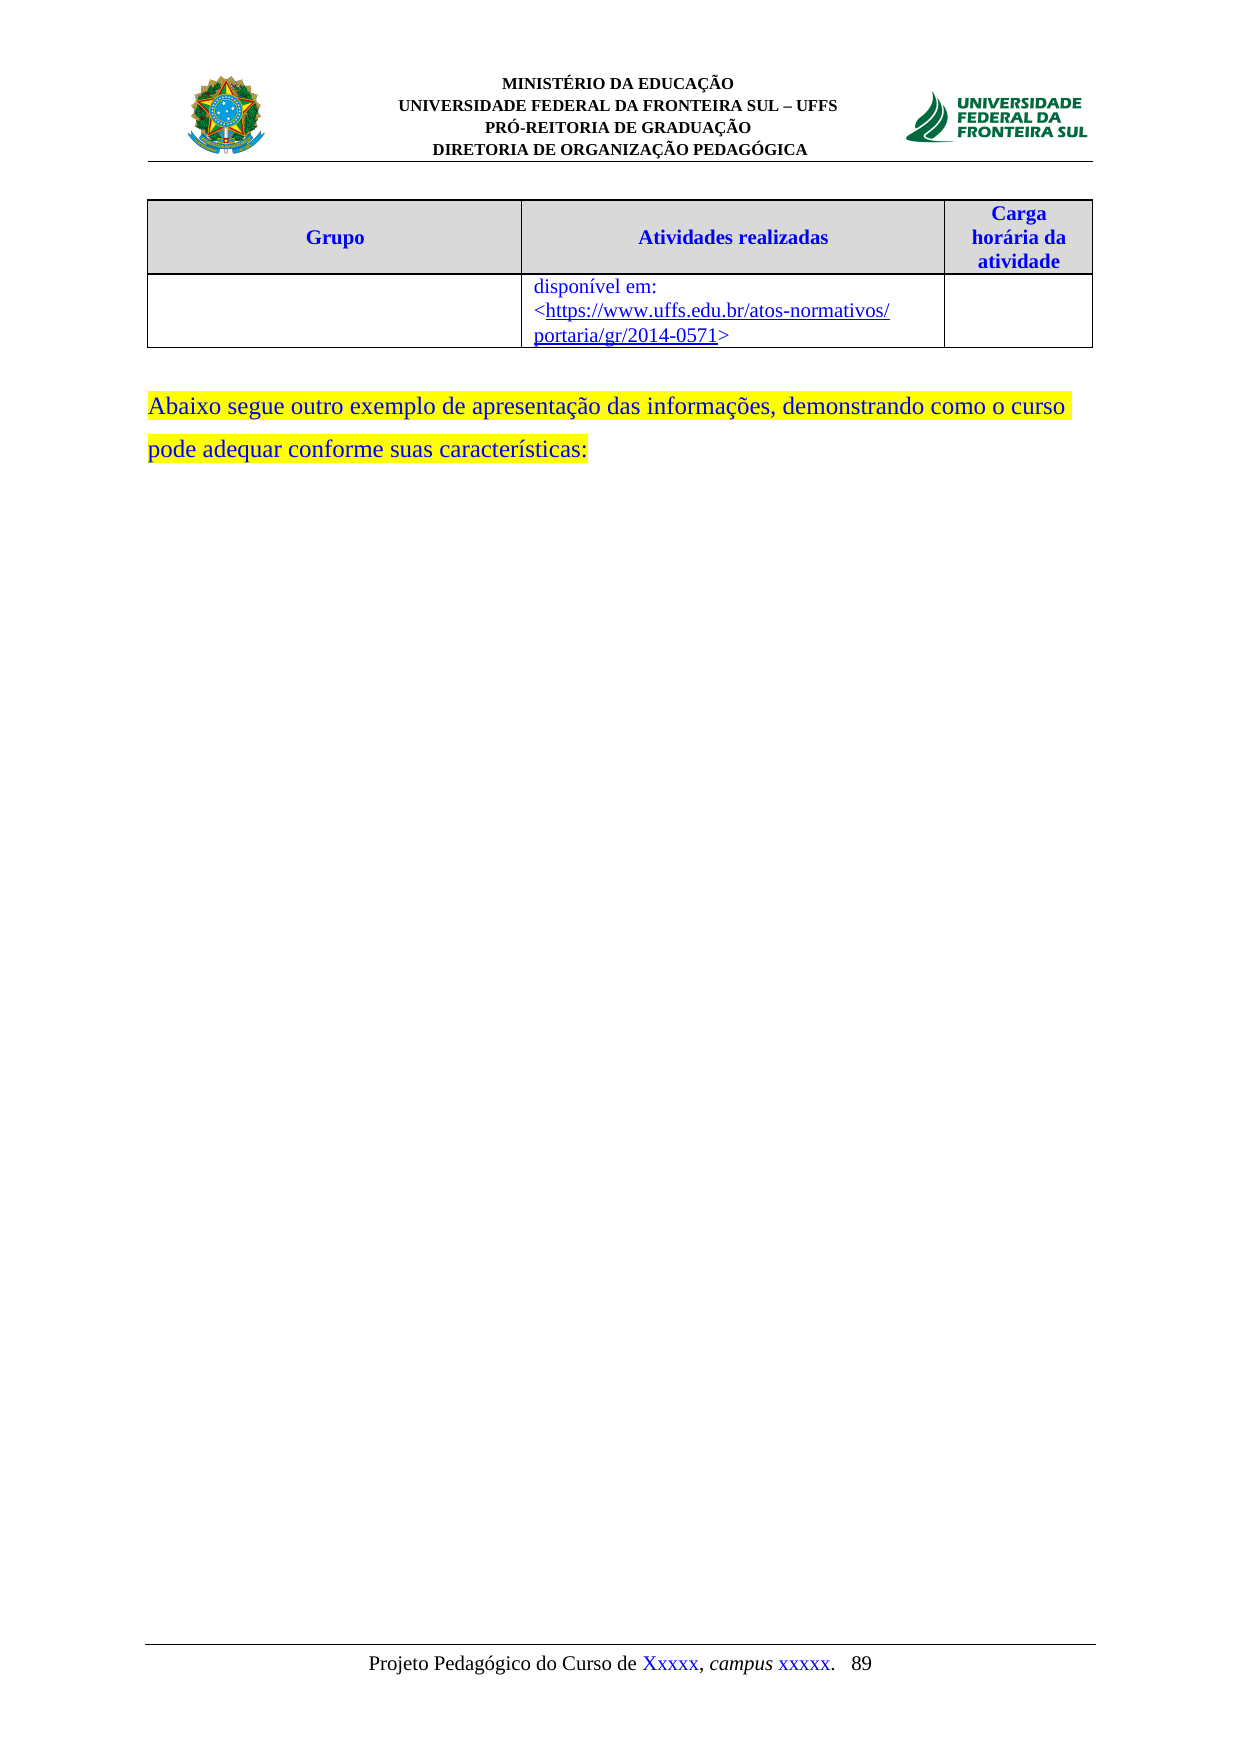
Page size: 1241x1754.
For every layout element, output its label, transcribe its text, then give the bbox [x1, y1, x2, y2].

table_header Carga horária da atividade [945, 201, 1092, 273]
table_cell [945, 275, 1092, 347]
table_header Grupo [148, 201, 521, 273]
picture [187, 76, 265, 154]
table_cell [148, 275, 521, 347]
table_cell disponível em: <https://www.uffs.edu.br/atos-normativos/portaria/gr/2014-0571> [522, 275, 944, 347]
text Abaixo segue outro exemplo de apresentação das informações, demonstrando como o curso pode adequar conforme suas características: [148, 391, 1093, 463]
table_header Atividades realizadas [522, 201, 944, 273]
picture [903, 90, 1090, 146]
